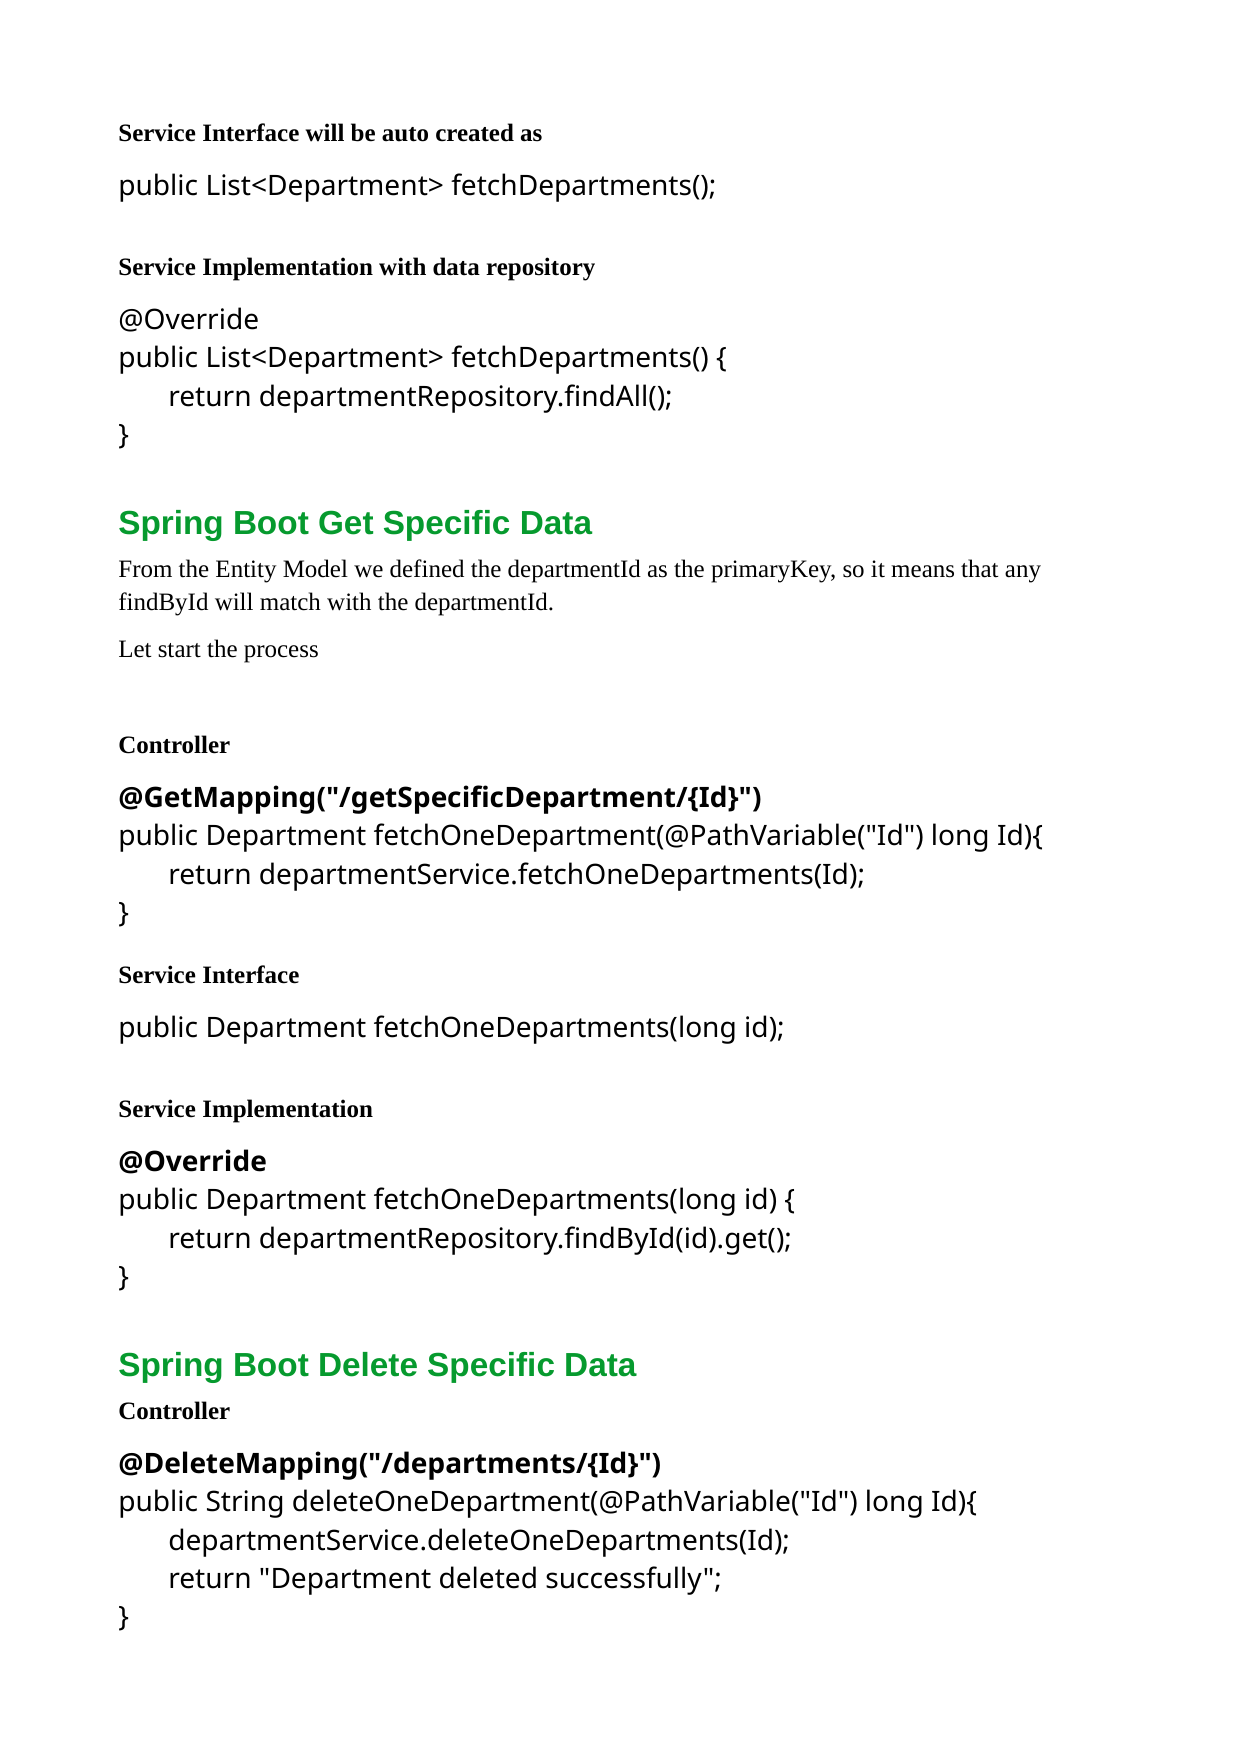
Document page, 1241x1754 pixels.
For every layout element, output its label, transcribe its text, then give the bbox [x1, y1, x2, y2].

text return departmentService.fetchOneDepartments(Id); [118, 854, 1122, 892]
text public Department fetchOneDepartments(long id); [118, 1008, 1122, 1046]
text Service Implementation [118, 1094, 1122, 1122]
text departmentService.deleteOneDepartments(Id); [118, 1520, 1122, 1558]
text return departmentRepository.findAll(); [118, 376, 1122, 414]
text @Override [118, 299, 1122, 338]
text Controller [118, 1396, 1122, 1424]
text Service Interface [118, 960, 1122, 989]
text } [118, 1256, 1122, 1294]
text return departmentRepository.findById(id).get(); [118, 1218, 1122, 1256]
text } [118, 1597, 1122, 1635]
text public Department fetchOneDepartment(@PathVariable("Id") long Id){ [118, 816, 1122, 854]
text public List<Department> fetchDepartments() { [118, 338, 1122, 376]
text Controller [118, 730, 1122, 758]
subtitle Spring Boot Delete Specific Data [118, 1345, 1122, 1383]
text public String deleteOneDepartment(@PathVariable("Id") long Id){ [118, 1482, 1122, 1520]
text } [118, 414, 1122, 453]
text return "Department deleted successfully"; [118, 1558, 1122, 1597]
text Service Implementation with data repository [118, 252, 1122, 280]
text } [118, 892, 1122, 931]
text @GetMapping("/getSpecificDepartment/{Id}") [118, 777, 1122, 816]
text public List<Department> fetchDepartments(); [118, 166, 1122, 204]
text From the Entity Model we defined the departmentId as the primaryKey, so it means that any findById will match with the departmentId. [118, 554, 1122, 616]
text @DeleteMapping("/departments/{Id}") [118, 1443, 1122, 1482]
text Service Interface will be auto created as [118, 118, 1122, 147]
subtitle Spring Boot Get Specific Data [118, 503, 1122, 541]
text Let start the process [118, 634, 1122, 663]
text public Department fetchOneDepartments(long id) { [118, 1179, 1122, 1218]
text @Override [118, 1141, 1122, 1179]
